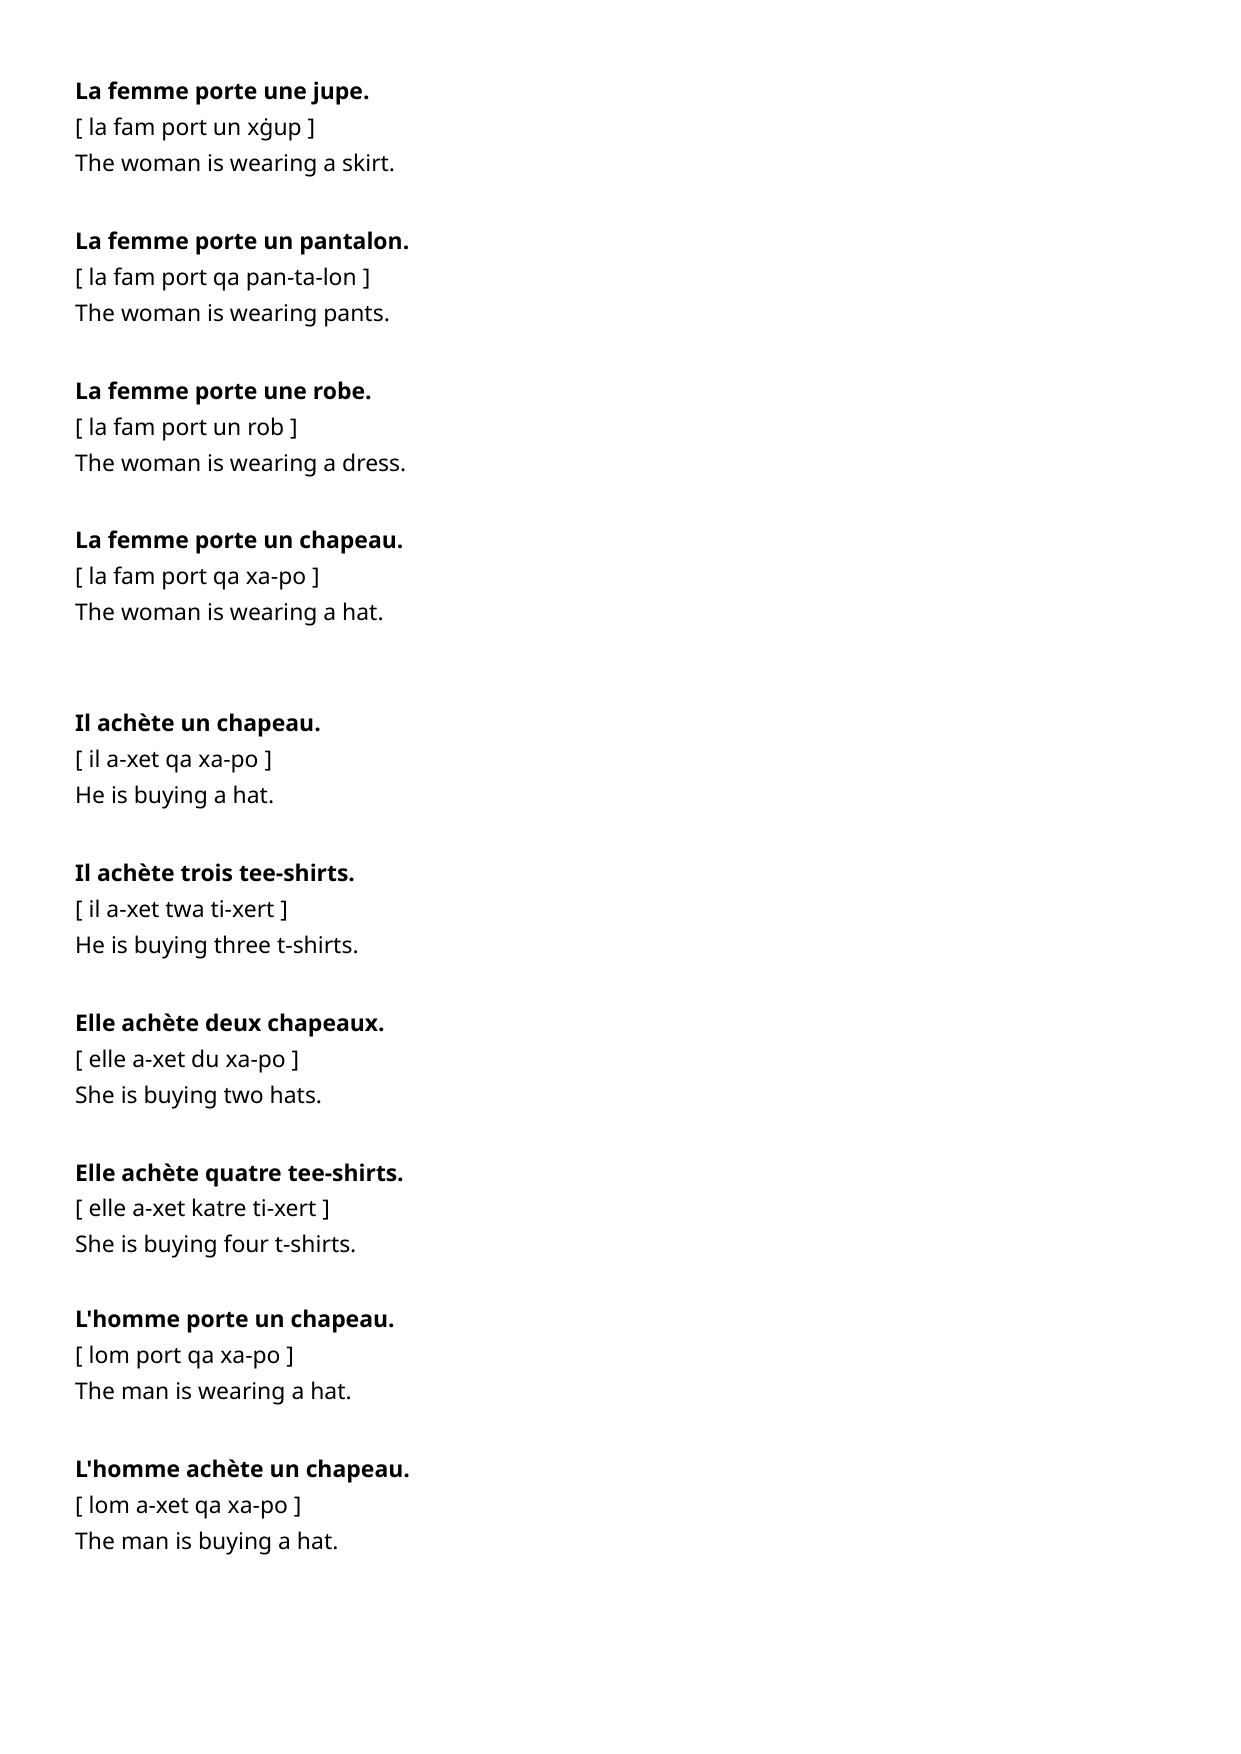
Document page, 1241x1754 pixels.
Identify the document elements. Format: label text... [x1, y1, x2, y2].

text La femme porte un chapeau. [ la fam port qa xa-po ] The woman is wearing a hat. [75, 524, 1165, 627]
text La femme porte un pantalon. [ la fam port qa pan-ta-lon ] The woman is wearing pants. [75, 225, 1165, 328]
text La femme porte une robe. [ la fam port un rob ] The woman is wearing a dress. [75, 374, 1165, 478]
text Elle achète deux chapeaux. [ elle a-xet du xa-po ] She is buying two hats. [75, 1007, 1165, 1110]
text L'homme porte un chapeau. [ lom port qa xa-po ] The man is wearing a hat. [75, 1267, 1165, 1406]
text Il achète trois tee-shirts. [ il a-xet twa ti-xert ] He is buying three t-shirts. [75, 857, 1165, 960]
text La femme porte une jupe. [ la fam port un xġup ] The woman is wearing a skirt. [75, 75, 1165, 178]
text Il achète un chapeau. [ il a-xet qa xa-po ] He is buying a hat. [75, 635, 1165, 810]
text L'homme achète un chapeau. [ lom a-xet qa xa-po ] The man is buying a hat. [75, 1453, 1165, 1556]
text Elle achète quatre tee-shirts. [ elle a-xet katre ti-xert ] She is buying four t-shirts. [75, 1156, 1165, 1259]
